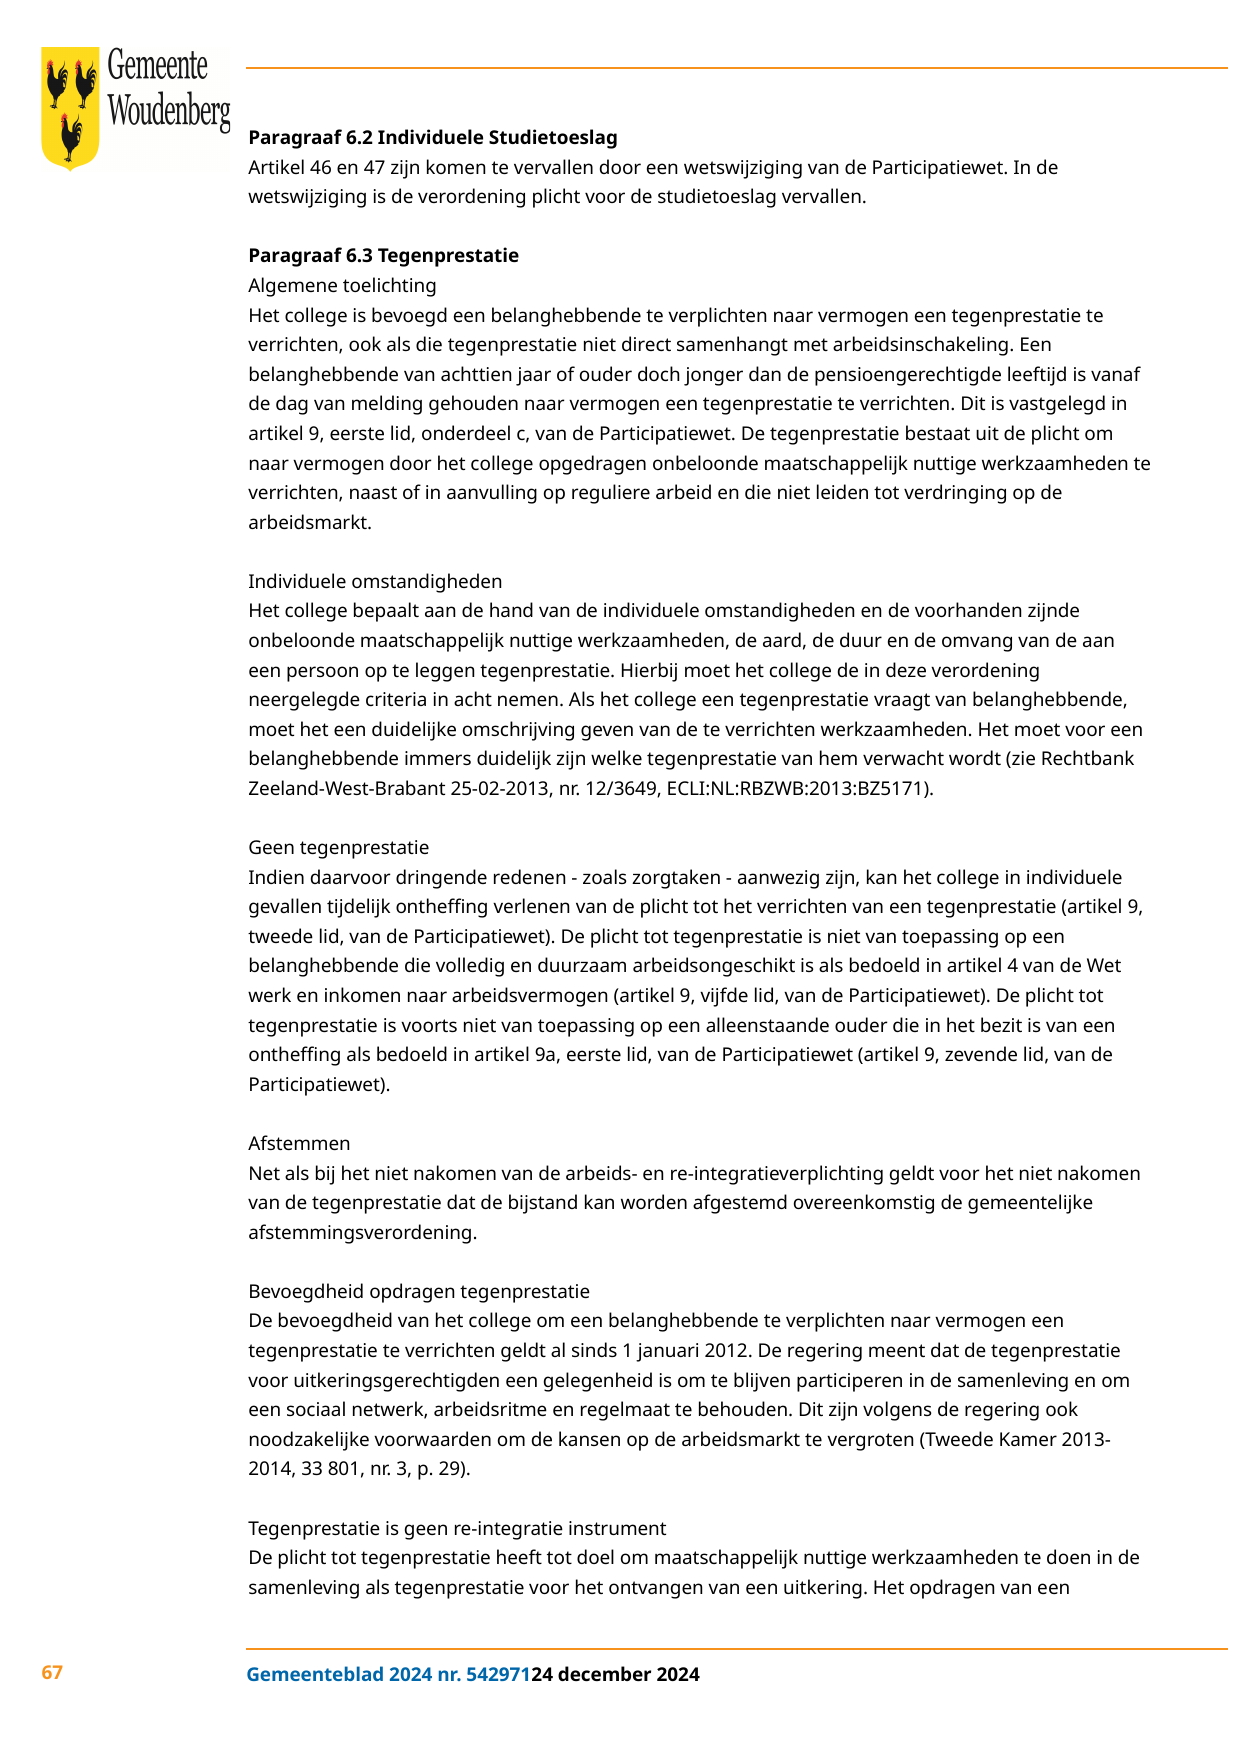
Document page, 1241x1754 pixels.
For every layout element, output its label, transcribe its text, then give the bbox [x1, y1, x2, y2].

text Indien daarvoor dringende redenen - zoals zorgtaken - aanwezig zijn, kan het college in individuele gevallen tijdelijk ontheffing verlenen van de plicht tot het verrichten van een tegenprestatie (artikel 9, tweede lid, van de Participatiewet). De plicht tot tegenprestatie is niet van toepassing op een belanghebbende die volledig en duurzaam arbeidsongeschikt is als bedoeld in artikel 4 van de Wet werk en inkomen naar arbeidsvermogen (artikel 9, vijfde lid, van de Participatiewet). De plicht tot tegenprestatie is voorts niet van toepassing op een alleenstaande ouder die in het bezit is van een ontheffing als bedoeld in artikel 9a, eerste lid, van de Participatiewet (artikel 9, zevende lid, van de Participatiewet). [248, 864, 1152, 1097]
text Paragraaf 6.2 Individuele Studietoeslag [248, 124, 1152, 150]
text Afstemmen [248, 1130, 1152, 1156]
text De bevoegdheid van het college om een belanghebbende te verplichten naar vermogen een tegenprestatie te verrichten geldt al sinds 1 januari 2012. De regering meent dat de tegenprestatie voor uitkeringsgerechtigden een gelegenheid is om te blijven participeren in de samenleving en om een sociaal netwerk, arbeidsritme en regelmaat te behouden. Dit zijn volgens de regering ook noodzakelijke voorwaarden om de kansen op de arbeidsmarkt te vergroten (Tweede Kamer 2013-2014, 33 801, nr. 3, p. 29). [248, 1308, 1152, 1481]
text Geen tegenprestatie [248, 834, 1152, 860]
picture [41, 47, 231, 172]
text Net als bij het niet nakomen van de arbeids- en re-integratieverplichting geldt voor het niet nakomen van de tegenprestatie dat de bijstand kan worden afgestemd overeenkomstig de gemeentelijke afstemmingsverordening. [248, 1160, 1152, 1245]
text Algemene toelichting [248, 272, 1152, 298]
text Bevoegdheid opdragen tegenprestatie [248, 1278, 1152, 1304]
text De plicht tot tegenprestatie heeft tot doel om maatschappelijk nuttige werkzaamheden te doen in de samenleving als tegenprestatie voor het ontvangen van een uitkering. Het opdragen van een [248, 1544, 1152, 1600]
text Artikel 46 en 47 zijn komen te vervallen door een wetswijziging van de Participatiewet. In de wetswijziging is de verordening plicht voor de studietoeslag vervallen. [248, 154, 1152, 209]
text Paragraaf 6.3 Tegenprestatie [248, 243, 1152, 268]
text Het college bepaalt aan de hand van de individuele omstandigheden en de voorhanden zijnde onbeloonde maatschappelijk nuttige werkzaamheden, de aard, de duur en de omvang van de aan een persoon op te leggen tegenprestatie. Hierbij moet het college de in deze verordening neergelegde criteria in acht nemen. Als het college een tegenprestatie vraagt van belanghebbende, moet het een duidelijke omschrijving geven van de te verrichten werkzaamheden. Het moet voor een belanghebbende immers duidelijk zijn welke tegenprestatie van hem verwacht wordt (zie Rechtbank Zeeland-West-Brabant 25-02-2013, nr. 12/3649, ECLI:NL:RBZWB:2013:BZ5171). [248, 598, 1152, 801]
text Tegenprestatie is geen re-integratie instrument [248, 1515, 1152, 1541]
text Individuele omstandigheden [248, 568, 1152, 594]
text Het college is bevoegd een belanghebbende te verplichten naar vermogen een tegenprestatie te verrichten, ook als die tegenprestatie niet direct samenhangt met arbeidsinschakeling. Een belanghebbende van achttien jaar of ouder doch jonger dan de pensioengerechtigde leeftijd is vanaf de dag van melding gehouden naar vermogen een tegenprestatie te verrichten. Dit is vastgelegd in artikel 9, eerste lid, onderdeel c, van de Participatiewet. De tegenprestatie bestaat uit de plicht om naar vermogen door het college opgedragen onbeloonde maatschappelijk nuttige werkzaamheden te verrichten, naast of in aanvulling op reguliere arbeid en die niet leiden tot verdringing op de arbeidsmarkt. [248, 302, 1152, 535]
